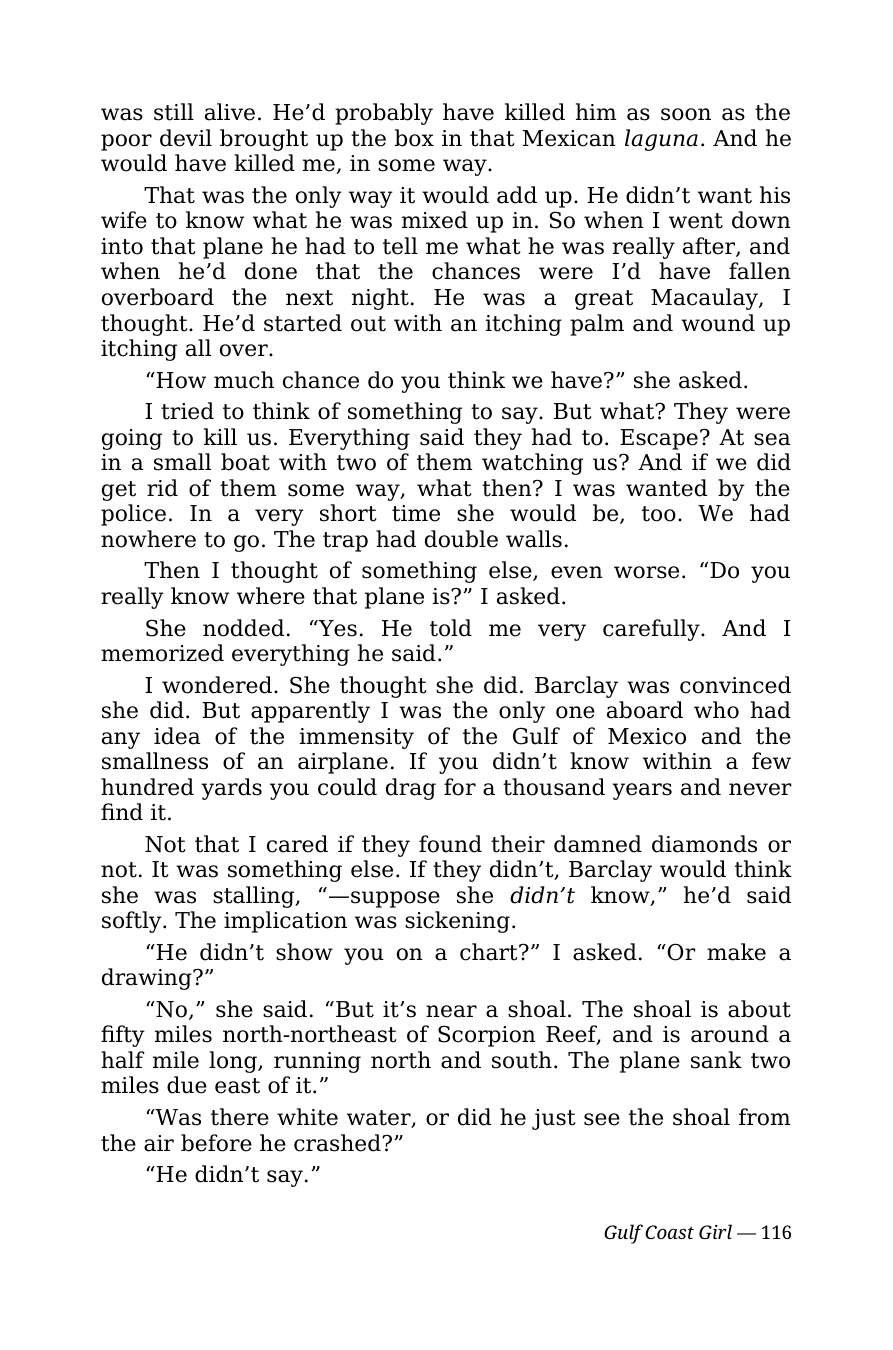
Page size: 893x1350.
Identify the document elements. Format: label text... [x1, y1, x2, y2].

text I wondered. She thought she did. Barclay was convinced she did. But apparently I was the only one aboard who had any idea of the immensity of the Gulf of Mexico and the smallness of an airplane. If you didn’t know within a few hundred yards you could drag for a thousand years and never find it. [101, 673, 792, 826]
text “He didn’t show you on a chart?” I asked. “Or make a drawing?” [101, 940, 792, 991]
text She nodded. “Yes. He told me very carefully. And I memorized everything he said.” [101, 616, 792, 667]
text Then I thought of something else, even worse. “Do you really know where that plane is?” I asked. [101, 558, 792, 609]
text I tried to think of something to say. But what? They were going to kill us. Everything said they had to. Escape? At sea in a small boat with two of them watching us? And if we did get rid of them some way, what then? I was wanted by the police. In a very short time she would be, too. We had nowhere to go. The trap had double walls. [101, 399, 792, 552]
text was still alive. He’d probably have killed him as soon as the poor devil brought up the box in that Mexican laguna. And he would have killed me, in some way. [101, 101, 792, 177]
text “Was there white water, or did he just see the shoal from the air before he crashed?” [101, 1105, 792, 1156]
text “No,” she said. “But it’s near a shoal. The shoal is about fifty miles north-northeast of Scorpion Reef, and is around a half mile long, running north and south. The plane sank two miles due east of it.” [101, 997, 792, 1099]
text That was the only way it would add up. He didn’t want his wife to know what he was mixed up in. So when I went down into that plane he had to tell me what he was really after, and when he’d done that the chances were I’d have fallen overboard the next night. He was a great Macaulay, I thought. He’d started out with an itching palm and wound up itching all over. [101, 183, 792, 362]
text Not that I cared if they found their damned diamonds or not. It was something else. If they didn’t, Barclay would think she was stalling, “—suppose she didn’t know,” he’d said softly. The implication was sickening. [101, 832, 792, 934]
text “He didn’t say.” [101, 1162, 792, 1188]
text “How much chance do you think we have?” she asked. [101, 368, 792, 393]
